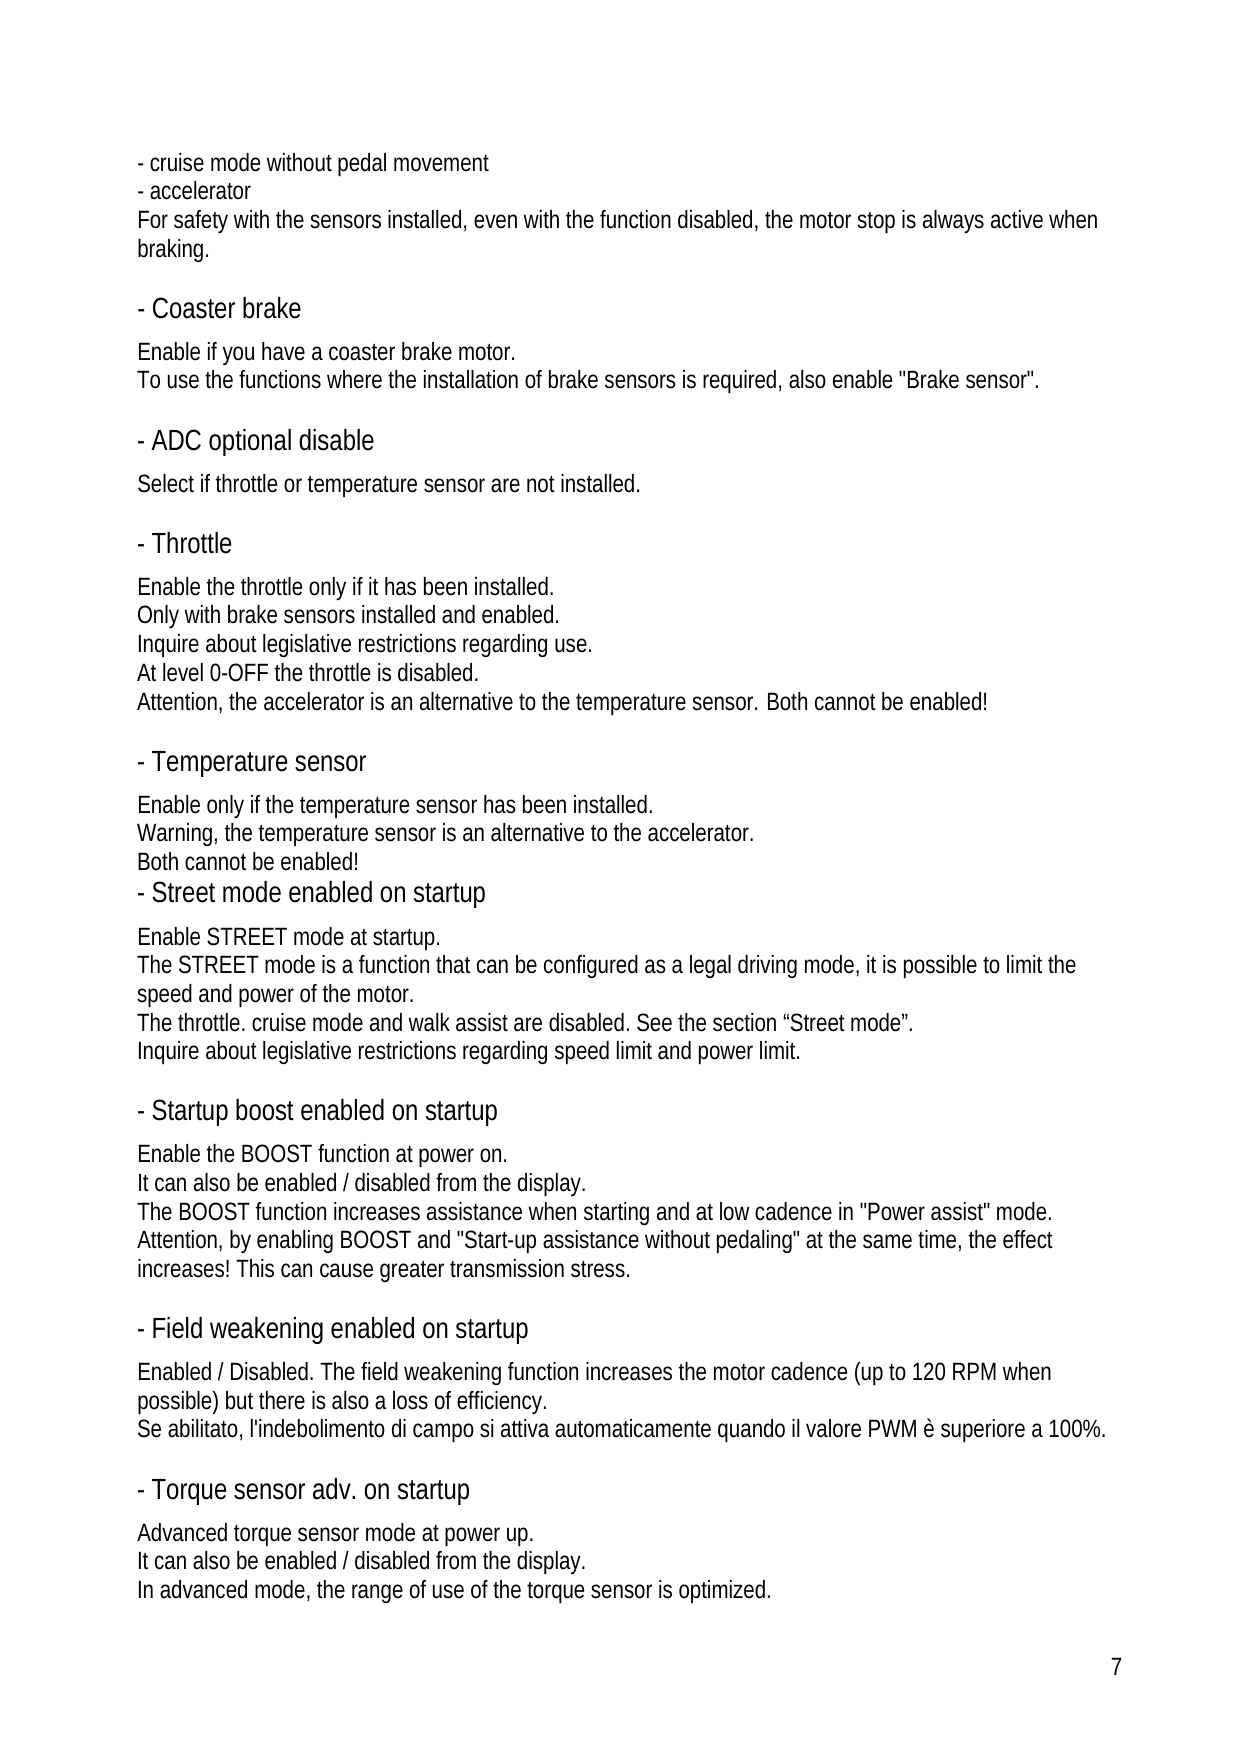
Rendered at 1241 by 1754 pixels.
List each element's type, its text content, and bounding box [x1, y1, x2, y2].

text - Startup boost enabled on startup [137, 1093, 1122, 1127]
text Enable the BOOST function at power on. [137, 1139, 1122, 1168]
text Enabled / Disabled. The field weakening function increases the motor cadence (up to 120 RPM when possible) but there is also a loss of efficiency. [137, 1357, 1122, 1414]
text - Street mode enabled on startup [137, 876, 1122, 909]
text Inquire about legislative restrictions regarding speed limit and power limit. [137, 1036, 1122, 1065]
text Enable STREET mode at startup. [137, 922, 1122, 950]
text Inquire about legislative restrictions regarding use. [137, 629, 1122, 658]
text At level 0-OFF the throttle is disabled. [137, 658, 1122, 686]
text Attention, the accelerator is an alternative to the temperature sensor. Both cannot be enabled! [137, 686, 1122, 715]
text Select if throttle or temperature sensor are not installed. [137, 469, 1122, 497]
text Both cannot be enabled! [137, 847, 1122, 876]
text Se abilitato, l'indebolimento di campo si attiva automaticamente quando il valore PWM è superiore a 100%. [137, 1414, 1122, 1443]
text The STREET mode is a function that can be configured as a legal driving mode, it is possible to limit the [137, 950, 1122, 979]
text Warning, the temperature sensor is an alternative to the accelerator. [137, 818, 1122, 847]
text It can also be enabled / disabled from the display. [137, 1546, 1122, 1575]
text - Coaster brake [137, 291, 1122, 324]
text - accelerator [137, 176, 1122, 205]
text The throttle. cruise mode and walk assist are disabled. See the section “Street mode”. [137, 1007, 1122, 1036]
text - ADC optional disable [137, 423, 1122, 456]
text Enable if you have a coaster brake motor. [137, 337, 1122, 365]
text - Throttle [137, 526, 1122, 559]
text Only with brake sensors installed and enabled. [137, 601, 1122, 629]
text Advanced torque sensor mode at power up. [137, 1518, 1122, 1546]
text Enable only if the temperature sensor has been installed. [137, 790, 1122, 818]
text - cruise mode without pedal movement [137, 148, 1122, 176]
text Attention, by enabling BOOST and "Start-up assistance without pedaling" at the same time, the effect increases! This can cause greater transmission stress. [137, 1225, 1122, 1283]
text - Torque sensor adv. on startup [137, 1472, 1122, 1505]
text - Temperature sensor [137, 744, 1122, 777]
text Enable the throttle only if it has been installed. [137, 572, 1122, 601]
text In advanced mode, the range of use of the torque sensor is optimized. [137, 1575, 1122, 1604]
text To use the functions where the installation of brake sensors is required, also enable "Brake sensor". [137, 365, 1122, 394]
text The BOOST function increases assistance when starting and at low cadence in "Power assist" mode. [137, 1197, 1122, 1225]
text It can also be enabled / disabled from the display. [137, 1168, 1122, 1197]
text For safety with the sensors installed, even with the function disabled, the motor stop is always active when braking. [137, 205, 1122, 262]
text speed and power of the motor. [137, 979, 1122, 1007]
text - Field weakening enabled on startup [137, 1311, 1122, 1345]
